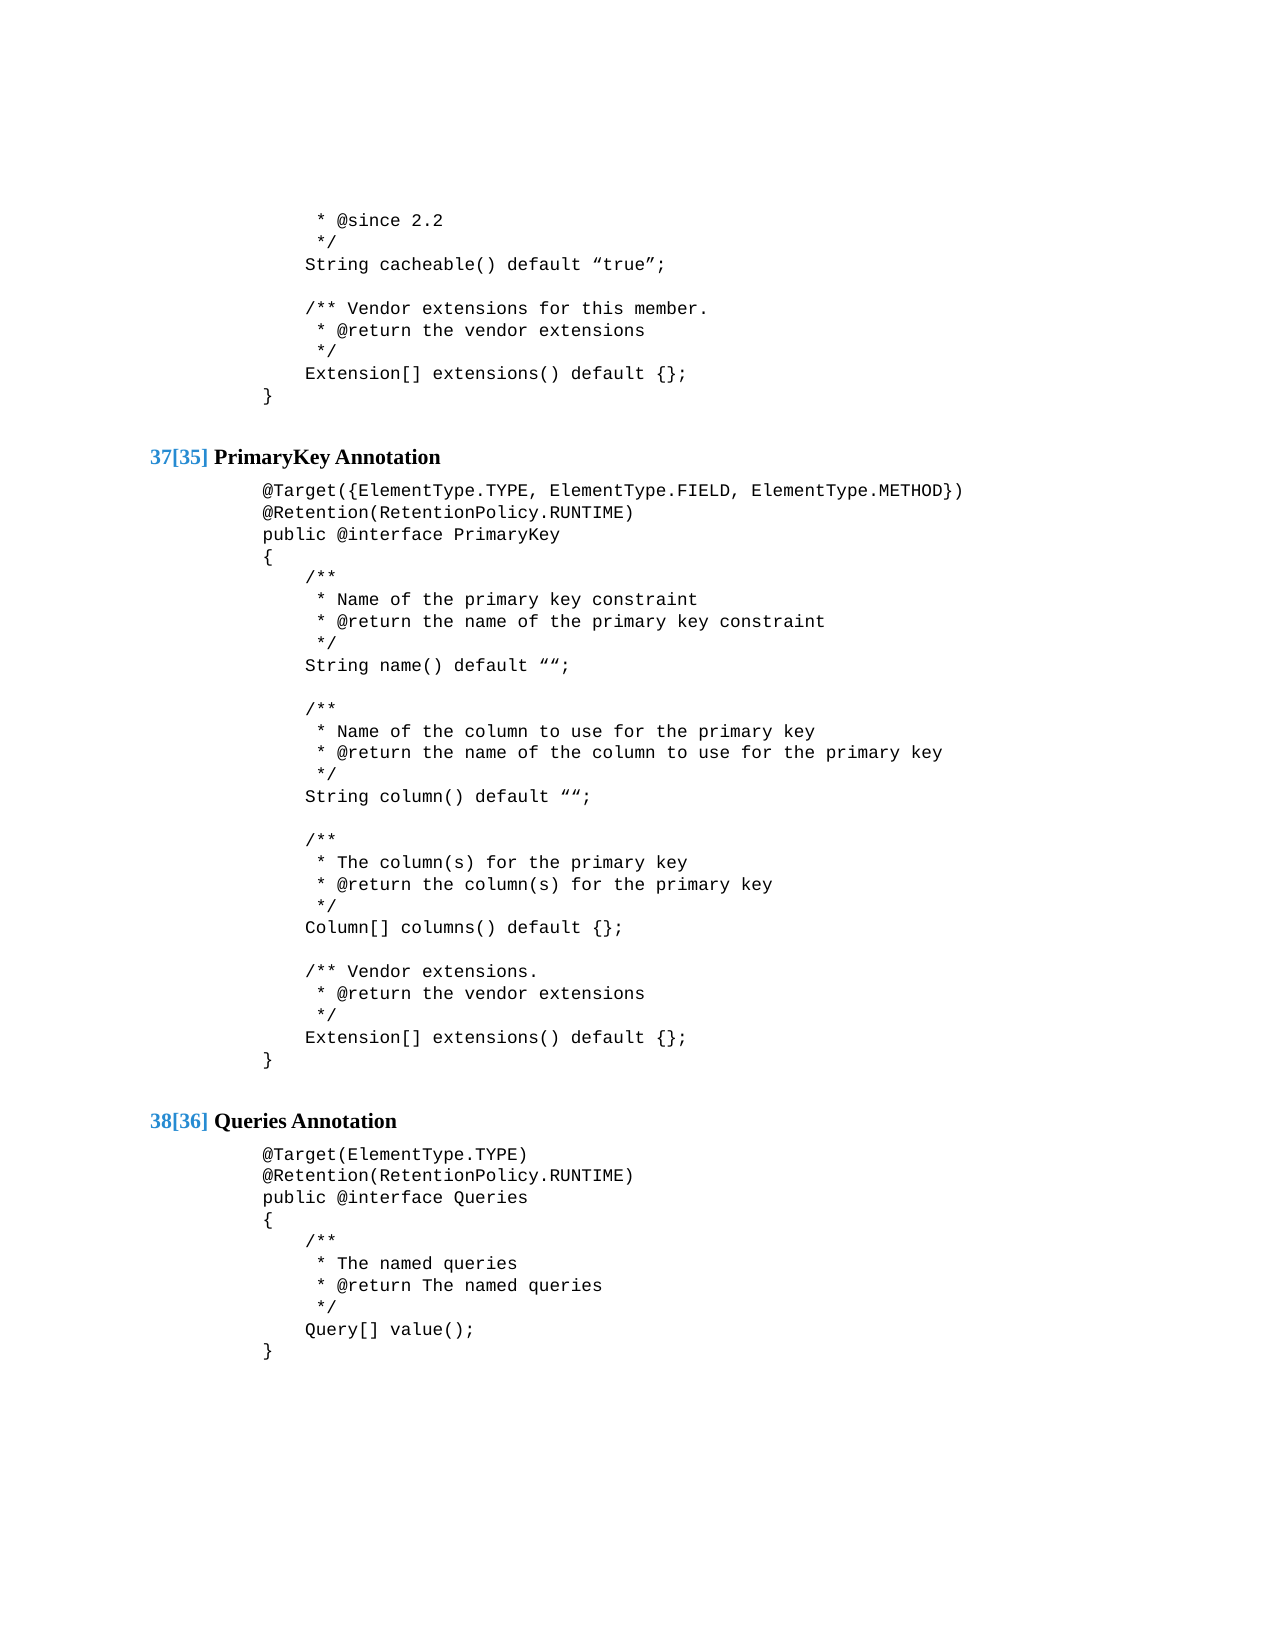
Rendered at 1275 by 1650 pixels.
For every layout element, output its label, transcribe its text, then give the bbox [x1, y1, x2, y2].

text */ [262, 232, 1125, 254]
text * @return the vendor extensions [262, 983, 1125, 1005]
subtitle Queries Annotation [150, 1107, 1125, 1133]
text * Name of the column to use for the primary key [262, 720, 1125, 742]
text String cacheable() default “true”; [262, 254, 1125, 276]
text * @return The named queries [262, 1274, 1125, 1296]
text /** [262, 830, 1125, 852]
text Extension[] extensions() default {}; [262, 1027, 1125, 1048]
text * @since 2.2 [262, 210, 1125, 232]
text Query[] value(); [262, 1318, 1125, 1340]
text } [262, 1340, 1125, 1362]
text @Target({ElementType.TYPE, ElementType.FIELD, ElementType.METHOD}) [262, 480, 1125, 502]
text */ [262, 1296, 1125, 1318]
text * @return the name of the column to use for the primary key [262, 742, 1125, 764]
text */ [262, 341, 1125, 363]
text String column() default ““; [262, 786, 1125, 808]
text * The column(s) for the primary key [262, 852, 1125, 873]
text } [262, 385, 1125, 407]
text } [262, 1048, 1125, 1070]
text public @interface Queries [262, 1187, 1125, 1209]
text */ [262, 895, 1125, 917]
text * @return the column(s) for the primary key [262, 873, 1125, 895]
text @Retention(RetentionPolicy.RUNTIME) [262, 502, 1125, 523]
text */ [262, 764, 1125, 786]
text /** [262, 567, 1125, 589]
text @Target(ElementType.TYPE) [262, 1143, 1125, 1165]
text Extension[] extensions() default {}; [262, 363, 1125, 385]
text { [262, 545, 1125, 567]
text { [262, 1209, 1125, 1231]
text public @interface PrimaryKey [262, 523, 1125, 545]
text /** [262, 698, 1125, 720]
text /** Vendor extensions. [262, 961, 1125, 983]
text String name() default ““; [262, 655, 1125, 677]
text /** Vendor extensions for this member. [262, 297, 1125, 319]
text /** [262, 1231, 1125, 1253]
text */ [262, 633, 1125, 655]
text * @return the name of the primary key constraint [262, 611, 1125, 633]
text Column[] columns() default {}; [262, 917, 1125, 939]
text @Retention(RetentionPolicy.RUNTIME) [262, 1165, 1125, 1187]
text */ [262, 1005, 1125, 1027]
subtitle PrimaryKey Annotation [150, 443, 1125, 469]
text * Name of the primary key constraint [262, 589, 1125, 611]
text * The named queries [262, 1253, 1125, 1274]
text * @return the vendor extensions [262, 319, 1125, 341]
